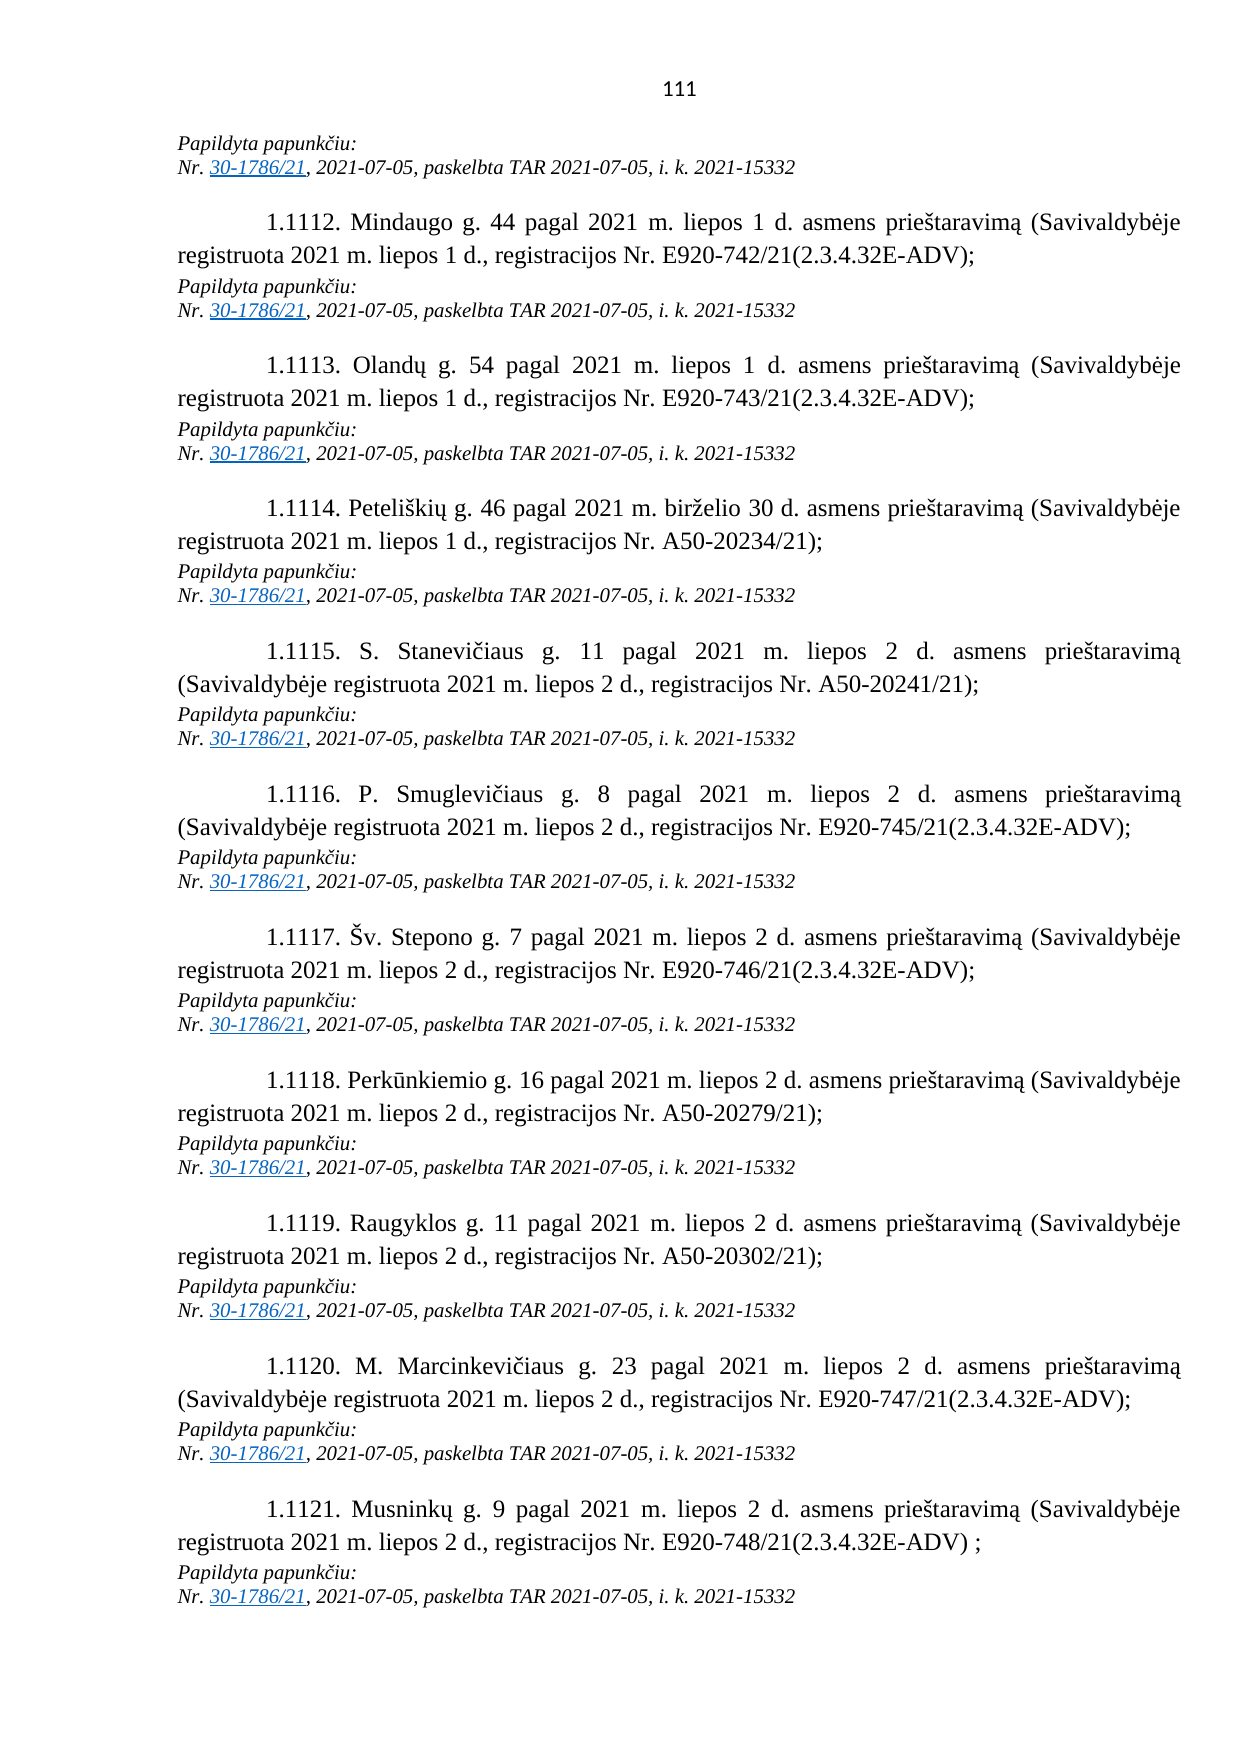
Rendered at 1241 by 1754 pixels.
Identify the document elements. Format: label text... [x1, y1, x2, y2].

text Papildyta papunkčiu: [177, 845, 1181, 869]
text 1.1121. Musninkų g. 9 pagal 2021 m. liepos 2 d. asmens prieštaravimą (Savivaldybėje registruota 2021 m. liepos 2 d., registracijos Nr. E920-748/21(2.3.4.32E-ADV) ; [177, 1494, 1181, 1556]
text 1.1115. S. Stanevičiaus g. 11 pagal 2021 m. liepos 2 d. asmens prieštaravimą (Savivaldybėje registruota 2021 m. liepos 2 d., registracijos Nr. A50-20241/21); [177, 636, 1181, 698]
text Papildyta papunkčiu: [177, 131, 1181, 155]
text Papildyta papunkčiu: [177, 416, 1181, 441]
text Papildyta papunkčiu: [177, 1560, 1181, 1584]
text 1.1118. Perkūnkiemio g. 16 pagal 2021 m. liepos 2 d. asmens prieštaravimą (Savivaldybėje registruota 2021 m. liepos 2 d., registracijos Nr. A50-20279/21); [177, 1065, 1181, 1127]
text 1.1119. Raugyklos g. 11 pagal 2021 m. liepos 2 d. asmens prieštaravimą (Savivaldybėje registruota 2021 m. liepos 2 d., registracijos Nr. A50-20302/21); [177, 1208, 1181, 1270]
text Nr. 30-1786/21, 2021-07-05, paskelbta TAR 2021-07-05, i. k. 2021-15332 [177, 441, 1181, 464]
text 1.1120. M. Marcinkevičiaus g. 23 pagal 2021 m. liepos 2 d. asmens prieštaravimą (Savivaldybėje registruota 2021 m. liepos 2 d., registracijos Nr. E920-747/21(2.3.4.32E-ADV); [177, 1351, 1181, 1413]
text Papildyta papunkčiu: [177, 1274, 1181, 1298]
text 1.1114. Peteliškių g. 46 pagal 2021 m. birželio 30 d. asmens prieštaravimą (Savivaldybėje registruota 2021 m. liepos 1 d., registracijos Nr. A50-20234/21); [177, 493, 1181, 555]
text Papildyta papunkčiu: [177, 988, 1181, 1012]
text Nr. 30-1786/21, 2021-07-05, paskelbta TAR 2021-07-05, i. k. 2021-15332 [177, 1155, 1181, 1179]
text 1.1116. P. Smuglevičiaus g. 8 pagal 2021 m. liepos 2 d. asmens prieštaravimą (Savivaldybėje registruota 2021 m. liepos 2 d., registracijos Nr. E920-745/21(2.3.4.32E-ADV); [177, 779, 1181, 841]
text Papildyta papunkčiu: [177, 273, 1181, 298]
text 1.1112. Mindaugo g. 44 pagal 2021 m. liepos 1 d. asmens prieštaravimą (Savivaldybėje registruota 2021 m. liepos 1 d., registracijos Nr. E920-742/21(2.3.4.32E-ADV); [177, 207, 1181, 269]
text Papildyta papunkčiu: [177, 1417, 1181, 1441]
text Nr. 30-1786/21, 2021-07-05, paskelbta TAR 2021-07-05, i. k. 2021-15332 [177, 1298, 1181, 1322]
text Nr. 30-1786/21, 2021-07-05, paskelbta TAR 2021-07-05, i. k. 2021-15332 [177, 1441, 1181, 1465]
text Nr. 30-1786/21, 2021-07-05, paskelbta TAR 2021-07-05, i. k. 2021-15332 [177, 1584, 1181, 1608]
text Papildyta papunkčiu: [177, 1131, 1181, 1155]
text Nr. 30-1786/21, 2021-07-05, paskelbta TAR 2021-07-05, i. k. 2021-15332 [177, 583, 1181, 607]
text Nr. 30-1786/21, 2021-07-05, paskelbta TAR 2021-07-05, i. k. 2021-15332 [177, 726, 1181, 750]
text 1.1117. Šv. Stepono g. 7 pagal 2021 m. liepos 2 d. asmens prieštaravimą (Savivaldybėje registruota 2021 m. liepos 2 d., registracijos Nr. E920-746/21(2.3.4.32E-ADV); [177, 922, 1181, 984]
text Papildyta papunkčiu: [177, 559, 1181, 583]
text Nr. 30-1786/21, 2021-07-05, paskelbta TAR 2021-07-05, i. k. 2021-15332 [177, 298, 1181, 322]
text 1.1113. Olandų g. 54 pagal 2021 m. liepos 1 d. asmens prieštaravimą (Savivaldybėje registruota 2021 m. liepos 1 d., registracijos Nr. E920-743/21(2.3.4.32E-ADV); [177, 350, 1181, 412]
text Nr. 30-1786/21, 2021-07-05, paskelbta TAR 2021-07-05, i. k. 2021-15332 [177, 1012, 1181, 1036]
text Nr. 30-1786/21, 2021-07-05, paskelbta TAR 2021-07-05, i. k. 2021-15332 [177, 155, 1181, 179]
text Nr. 30-1786/21, 2021-07-05, paskelbta TAR 2021-07-05, i. k. 2021-15332 [177, 869, 1181, 893]
text Papildyta papunkčiu: [177, 702, 1181, 726]
